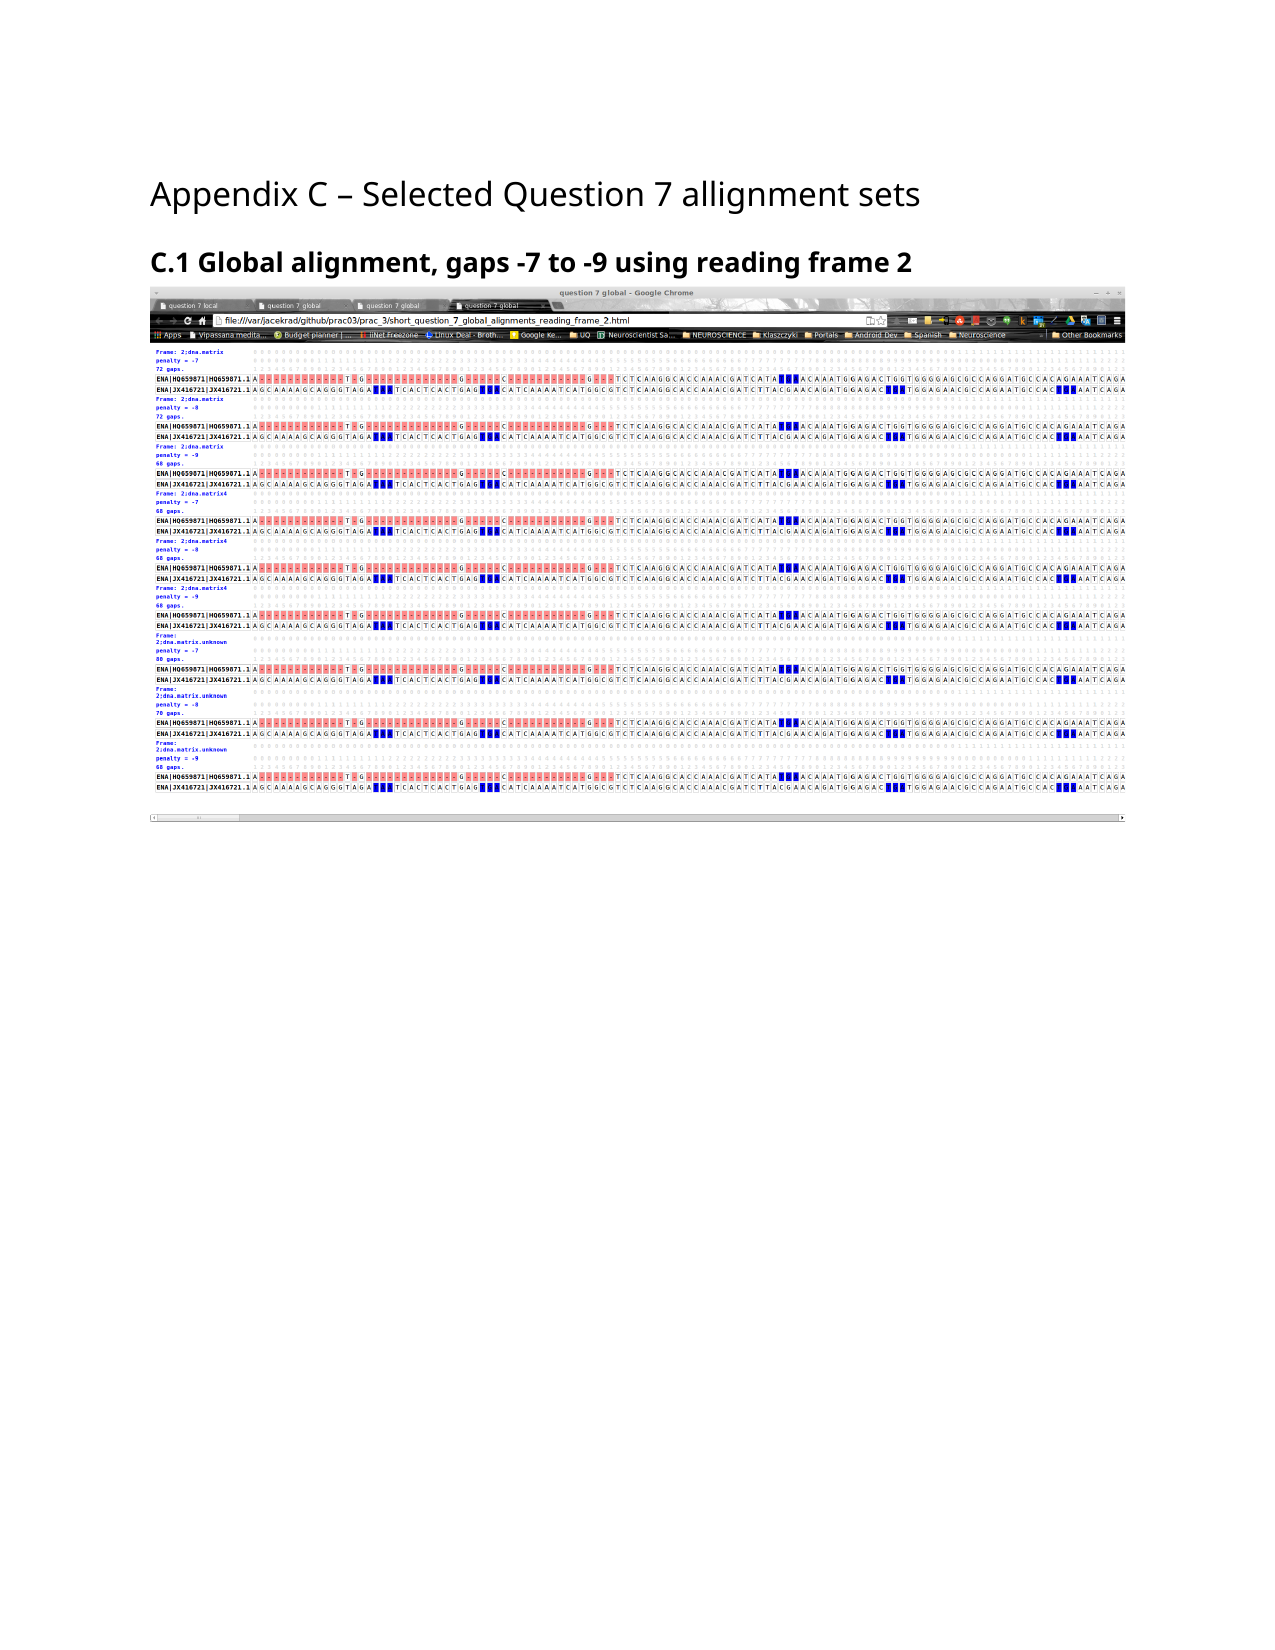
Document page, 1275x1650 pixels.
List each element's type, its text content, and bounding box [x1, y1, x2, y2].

picture [150, 286, 1125, 822]
subtitle C.1 Global alignment, gaps -7 to -9 using reading frame 2 [150, 244, 1125, 281]
subtitle Appendix C – Selected Question 7 allignment sets [150, 171, 1125, 216]
